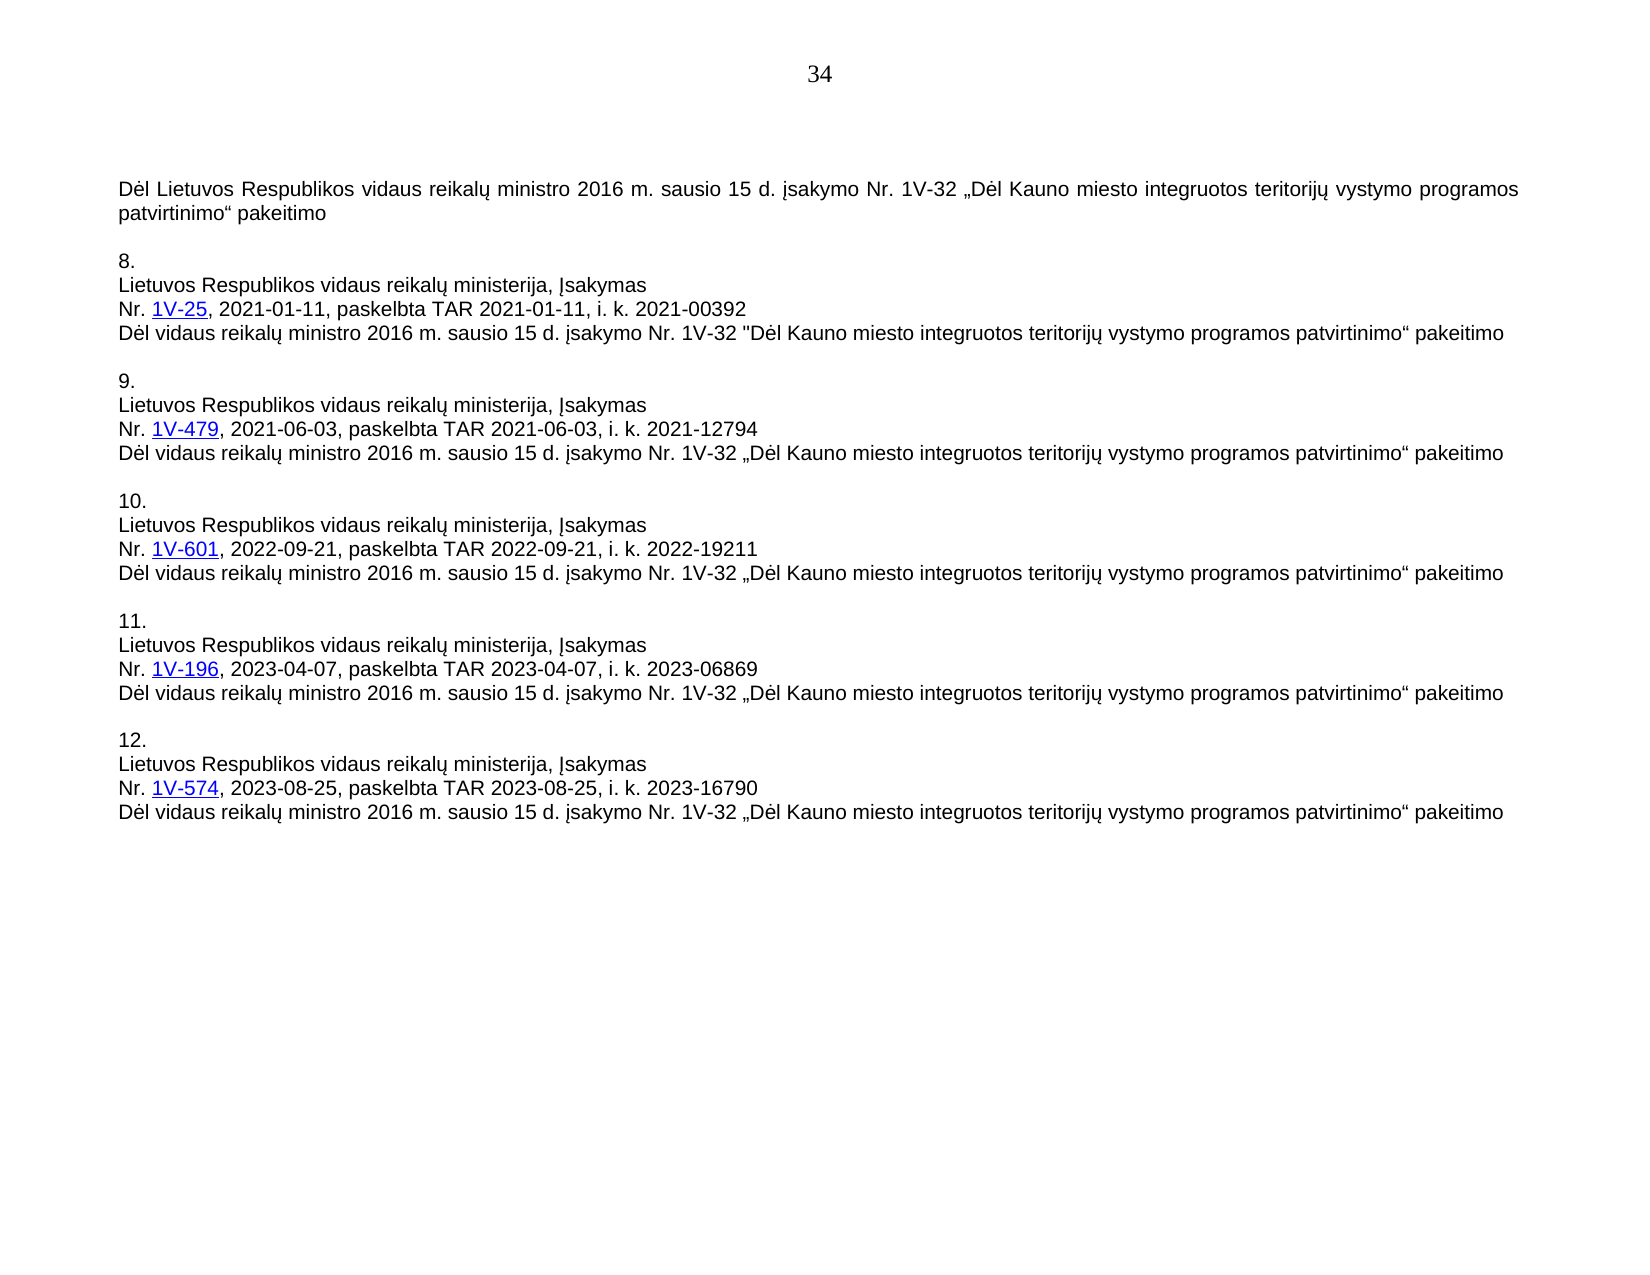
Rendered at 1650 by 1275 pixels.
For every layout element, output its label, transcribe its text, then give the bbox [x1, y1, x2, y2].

text Lietuvos Respublikos vidaus reikalų ministerija, Įsakymas [118, 632, 1521, 656]
text Lietuvos Respublikos vidaus reikalų ministerija, Įsakymas [118, 752, 1521, 776]
text Lietuvos Respublikos vidaus reikalų ministerija, Įsakymas [118, 273, 1521, 297]
text Nr. 1V-196, 2023-04-07, paskelbta TAR 2023-04-07, i. k. 2023-06869 [118, 656, 1521, 680]
text Nr. 1V-479, 2021-06-03, paskelbta TAR 2021-06-03, i. k. 2021-12794 [118, 417, 1521, 441]
text Dėl vidaus reikalų ministro 2016 m. sausio 15 d. įsakymo Nr. 1V-32 „Dėl Kauno miesto integruotos teritorijų vystymo programos patvirtinimo“ pakeitimo [118, 561, 1521, 584]
text Dėl vidaus reikalų ministro 2016 m. sausio 15 d. įsakymo Nr. 1V-32 „Dėl Kauno miesto integruotos teritorijų vystymo programos patvirtinimo“ pakeitimo [118, 800, 1521, 824]
text Dėl vidaus reikalų ministro 2016 m. sausio 15 d. įsakymo Nr. 1V-32 „Dėl Kauno miesto integruotos teritorijų vystymo programos patvirtinimo“ pakeitimo [118, 441, 1521, 465]
text Lietuvos Respublikos vidaus reikalų ministerija, Įsakymas [118, 393, 1521, 417]
text Nr. 1V-601, 2022-09-21, paskelbta TAR 2022-09-21, i. k. 2022-19211 [118, 537, 1521, 561]
text Lietuvos Respublikos vidaus reikalų ministerija, Įsakymas [118, 513, 1521, 537]
text Dėl vidaus reikalų ministro 2016 m. sausio 15 d. įsakymo Nr. 1V-32 „Dėl Kauno miesto integruotos teritorijų vystymo programos patvirtinimo“ pakeitimo [118, 680, 1521, 704]
text Nr. 1V-574, 2023-08-25, paskelbta TAR 2023-08-25, i. k. 2023-16790 [118, 776, 1521, 800]
text 8. [118, 249, 1521, 273]
text 10. [118, 489, 1521, 513]
text Nr. 1V-25, 2021-01-11, paskelbta TAR 2021-01-11, i. k. 2021-00392 [118, 297, 1521, 321]
text 12. [118, 728, 1521, 752]
text 9. [118, 369, 1521, 393]
text 11. [118, 608, 1521, 632]
text Dėl Lietuvos Respublikos vidaus reikalų ministro 2016 m. sausio 15 d. įsakymo Nr. 1V-32 „Dėl Kauno miesto integruotos teritorijų vystymo programos patvirtinimo“ pakeitimo [118, 177, 1521, 225]
text Dėl vidaus reikalų ministro 2016 m. sausio 15 d. įsakymo Nr. 1V-32 "Dėl Kauno miesto integruotos teritorijų vystymo programos patvirtinimo“ pakeitimo [118, 321, 1521, 345]
